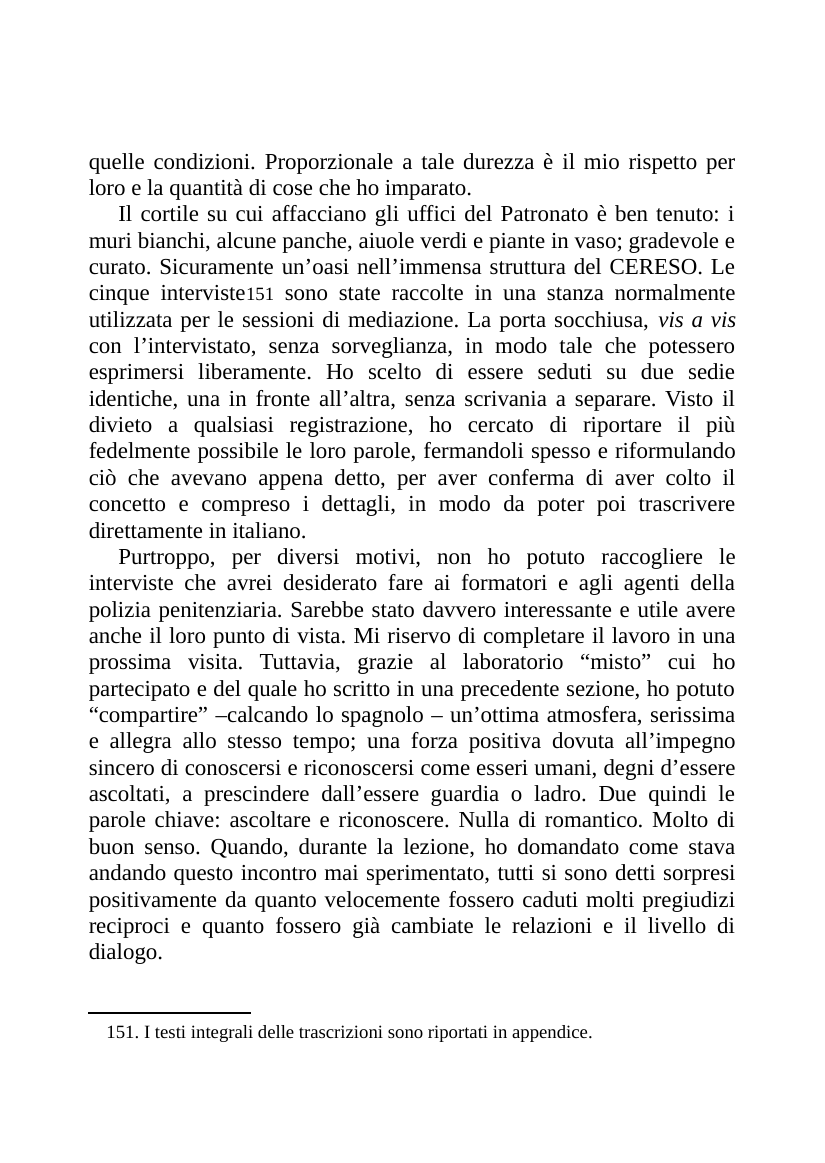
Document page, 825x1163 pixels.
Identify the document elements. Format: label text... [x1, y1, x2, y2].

text Purtroppo, per diversi motivi, non ho potuto raccogliere le interviste che avrei desiderato fare ai formatori e agli agenti della polizia penitenziaria. Sarebbe stato davvero interessante e utile avere anche il loro punto di vista. Mi riservo di completare il lavoro in una prossima visita. Tuttavia, grazie al laboratorio “misto” cui ho partecipato e del quale ho scritto in una precedente sezione, ho potuto “compartire” –calcando lo spagnolo – un’ottima atmosfera, serissima e allegra allo stesso tempo; una forza positiva dovuta all’impegno sincero di conoscersi e riconoscersi come esseri umani, degni d’essere ascoltati, a prescindere dall’essere guardia o ladro. Due quindi le parole chiave: ascoltare e riconoscere. Nulla di romantico. Molto di buon senso. Quando, durante la lezione, ho domandato come stava andando questo incontro mai sperimentato, tutti si sono detti sorpresi positivamente da quanto velocemente fossero caduti molti pregiudizi reciproci e quanto fossero già cambiate le relazioni e il livello di dialogo. [88, 543, 736, 965]
text I testi integrali delle trascrizioni sono riportati in appendice. [88, 1019, 736, 1044]
text quelle condizioni. Proporzionale a tale durezza è il mio rispetto per loro e la quantità di cose che ho imparato. [88, 148, 736, 200]
text Il cortile su cui affacciano gli uffici del Patronato è ben tenuto: i muri bianchi, alcune panche, aiuole verdi e piante in vaso; gradevole e curato. Sicuramente un’oasi nell’immensa struttura del CERESO. Le cinque interviste sono state raccolte in una stanza normalmente utilizzata per le sessioni di mediazione. La porta socchiusa, vis a vis con l’intervistato, senza sorveglianza, in modo tale che potessero esprimersi liberamente. Ho scelto di essere seduti su due sedie identiche, una in fronte all’altra, senza scrivania a separare. Visto il divieto a qualsiasi registrazione, ho cercato di riportare il più fedelmente possibile le loro parole, fermandoli spesso e riformulando ciò che avevano appena detto, per aver conferma di aver colto il concetto e compreso i dettagli, in modo da poter poi trascrivere direttamente in italiano. [88, 200, 736, 543]
